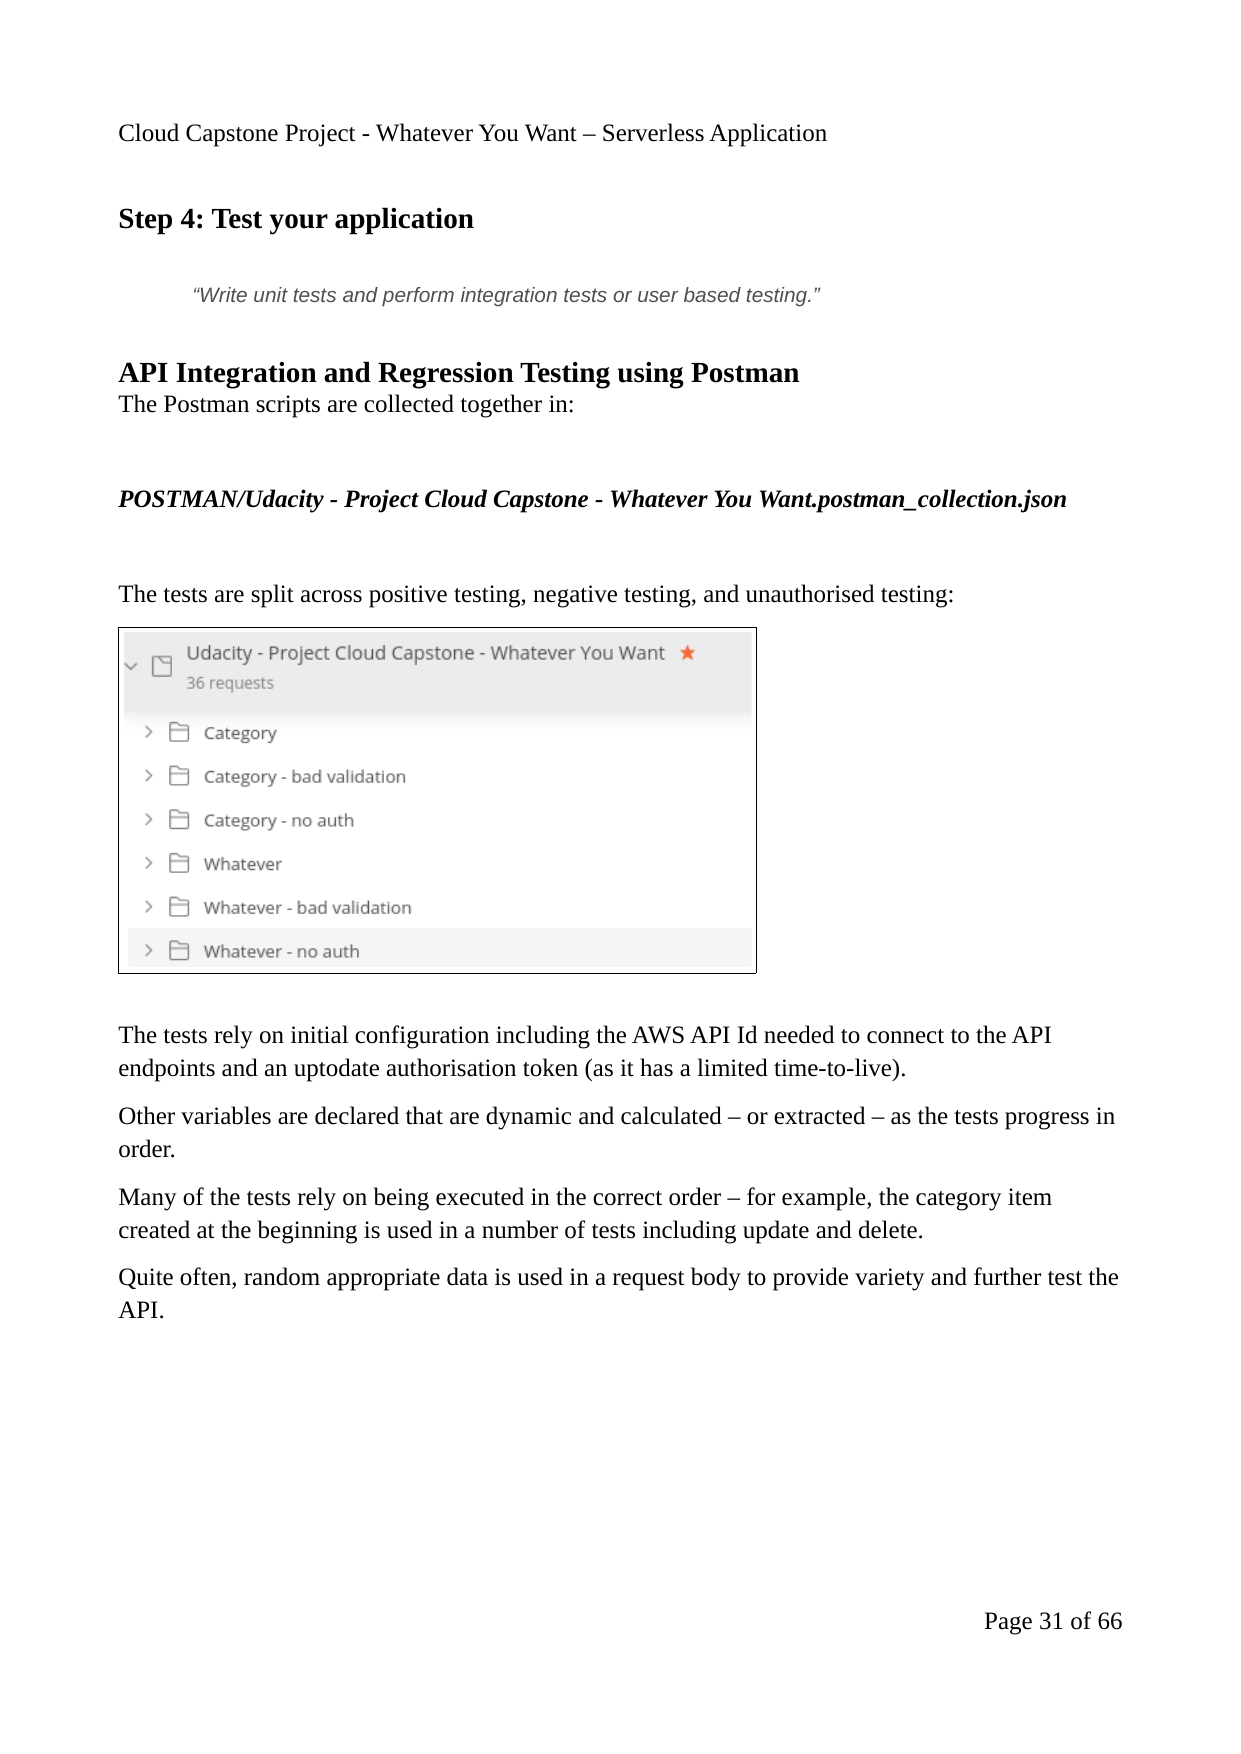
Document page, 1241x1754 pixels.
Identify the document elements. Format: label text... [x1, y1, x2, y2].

text Quite often, random appropriate data is used in a request body to provide variety and further test the API. [118, 1262, 1122, 1324]
text The Postman scripts are collected together in: [118, 389, 1122, 417]
text Many of the tests rely on being executed in the correct order – for example, the category item created at the beginning is used in a number of tests including update and delete. [118, 1182, 1122, 1243]
table_header [119, 628, 756, 973]
text POSTMAN/Udacity - Project Cloud Capstone - Whatever You Want.postman_collection.json [118, 484, 1122, 513]
subtitle API Integration and Regression Testing using Postman [118, 355, 1122, 389]
text The tests rely on initial configuration including the AWS API Id needed to connect to the API endpoints and an uptodate authorisation token (as it has a limited time-to-live). [118, 1021, 1122, 1082]
text The tests are split across positive testing, negative testing, and unauthorised testing: [118, 579, 1122, 608]
subtitle Step 4: Test your application [118, 201, 1122, 235]
text “Write unit tests and perform integration tests or user based testing.” [192, 283, 1122, 307]
text Other variables are declared that are dynamic and calculated – or extracted – as the tests progress in order. [118, 1101, 1122, 1163]
picture [123, 632, 752, 967]
